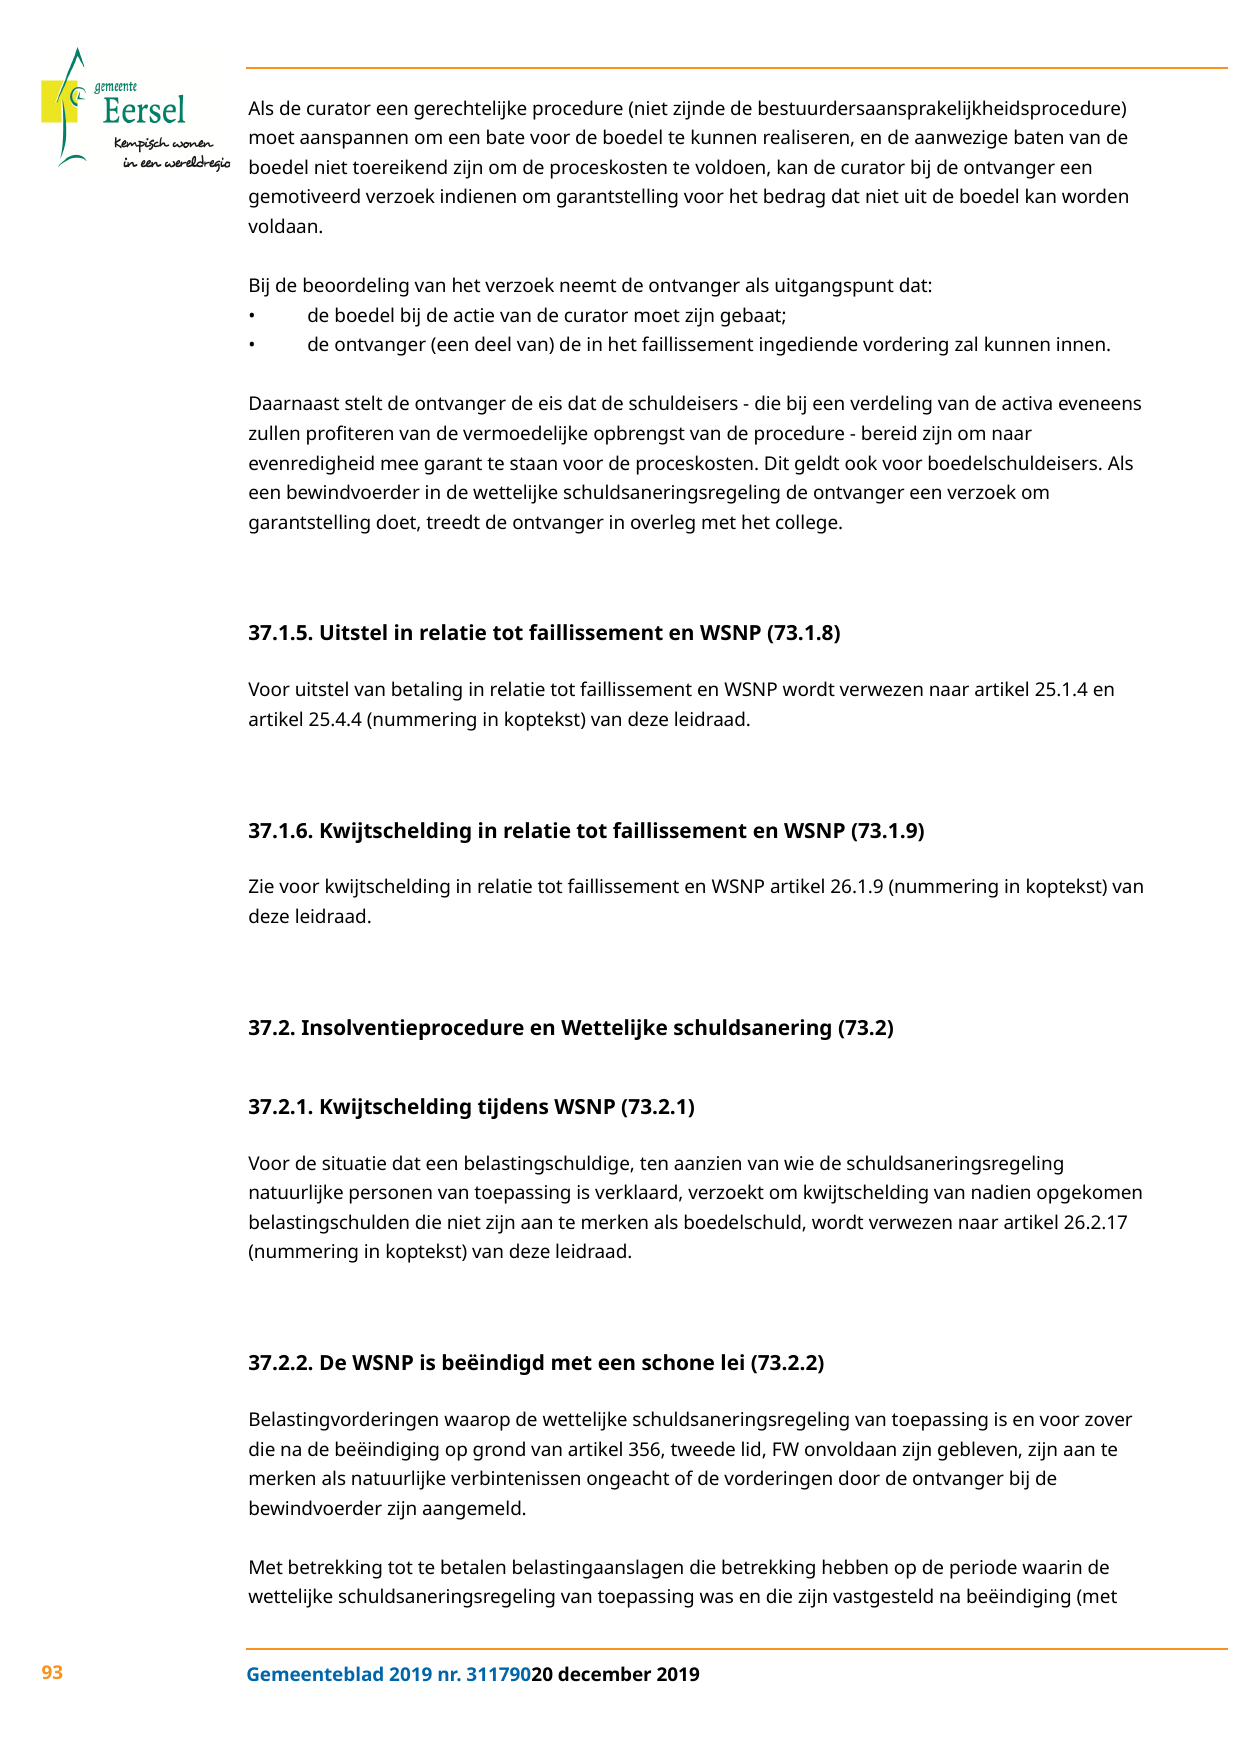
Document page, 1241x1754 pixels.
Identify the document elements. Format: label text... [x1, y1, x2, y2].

list de boedel bij de actie van de curator moet zijn gebaat; [248, 302, 1152, 328]
text Voor uitstel van betaling in relatie tot faillissement en WSNP wordt verwezen naar artikel 25.1.4 en artikel 25.4.4 (nummering in koptekst) van deze leidraad. [248, 677, 1152, 732]
picture [41, 47, 231, 172]
text Belastingvorderingen waarop de wettelijke schuldsaneringsregeling van toepassing is en voor zover die na de beëindiging op grond van artikel 356, tweede lid, FW onvoldaan zijn gebleven, zijn aan te merken als natuurlijke verbintenissen ongeacht of de vorderingen door de ontvanger bij de bewindvoerder zijn aangemeld. [248, 1406, 1152, 1521]
text 37.2.2. De WSNP is beëindigd met een schone lei (73.2.2) [248, 1348, 1152, 1377]
text Als de curator een gerechtelijke procedure (niet zijnde de bestuurdersaansprakelijkheidsprocedure) moet aanspannen om een bate voor de boedel te kunnen realiseren, en de aanwezige baten van de boedel niet toereikend zijn om de proceskosten te voldoen, kan de curator bij de ontvanger een gemotiveerd verzoek indienen om garantstelling voor het bedrag dat niet uit de boedel kan worden voldaan. [248, 95, 1152, 239]
text Met betrekking tot te betalen belastingaanslagen die betrekking hebben op de periode waarin de wettelijke schuldsaneringsregeling van toepassing was en die zijn vastgesteld na beëindiging (met [248, 1554, 1152, 1609]
text Zie voor kwijtschelding in relatie tot faillissement en WSNP artikel 26.1.9 (nummering in koptekst) van deze leidraad. [248, 874, 1152, 929]
list de ontvanger (een deel van) de in het faillissement ingediende vordering zal kunnen innen. [248, 331, 1152, 357]
text Voor de situatie dat een belastingschuldige, ten aanzien van wie de schuldsaneringsregeling natuurlijke personen van toepassing is verklaard, verzoekt om kwijtschelding van nadien opgekomen belastingschulden die niet zijn aan te merken als boedelschuld, wordt verwezen naar artikel 26.2.17 (nummering in koptekst) van deze leidraad. [248, 1150, 1152, 1264]
text 37.1.6. Kwijtschelding in relatie tot faillissement en WSNP (73.1.9) [248, 816, 1152, 844]
text 37.2.1. Kwijtschelding tijdens WSNP (73.2.1) [248, 1092, 1152, 1120]
text Daarnaast stelt de ontvanger de eis dat de schuldeisers - die bij een verdeling van de activa eveneens zullen profiteren van de vermoedelijke opbrengst van de procedure - bereid zijn om naar evenredigheid mee garant te staan voor de proceskosten. Dit geldt ook voor boedelschuldeisers. Als een bewindvoerder in de wettelijke schuldsaneringsregeling de ontvanger een verzoek om garantstelling doet, treedt de ontvanger in overleg met het college. [248, 391, 1152, 535]
text 37.1.5. Uitstel in relatie tot faillissement en WSNP (73.1.8) [248, 618, 1152, 647]
text Bij de beoordeling van het verzoek neemt de ontvanger als uitgangspunt dat: [248, 272, 1152, 298]
text 37.2. Insolventieprocedure en Wettelijke schuldsanering (73.2) [248, 1013, 1152, 1041]
